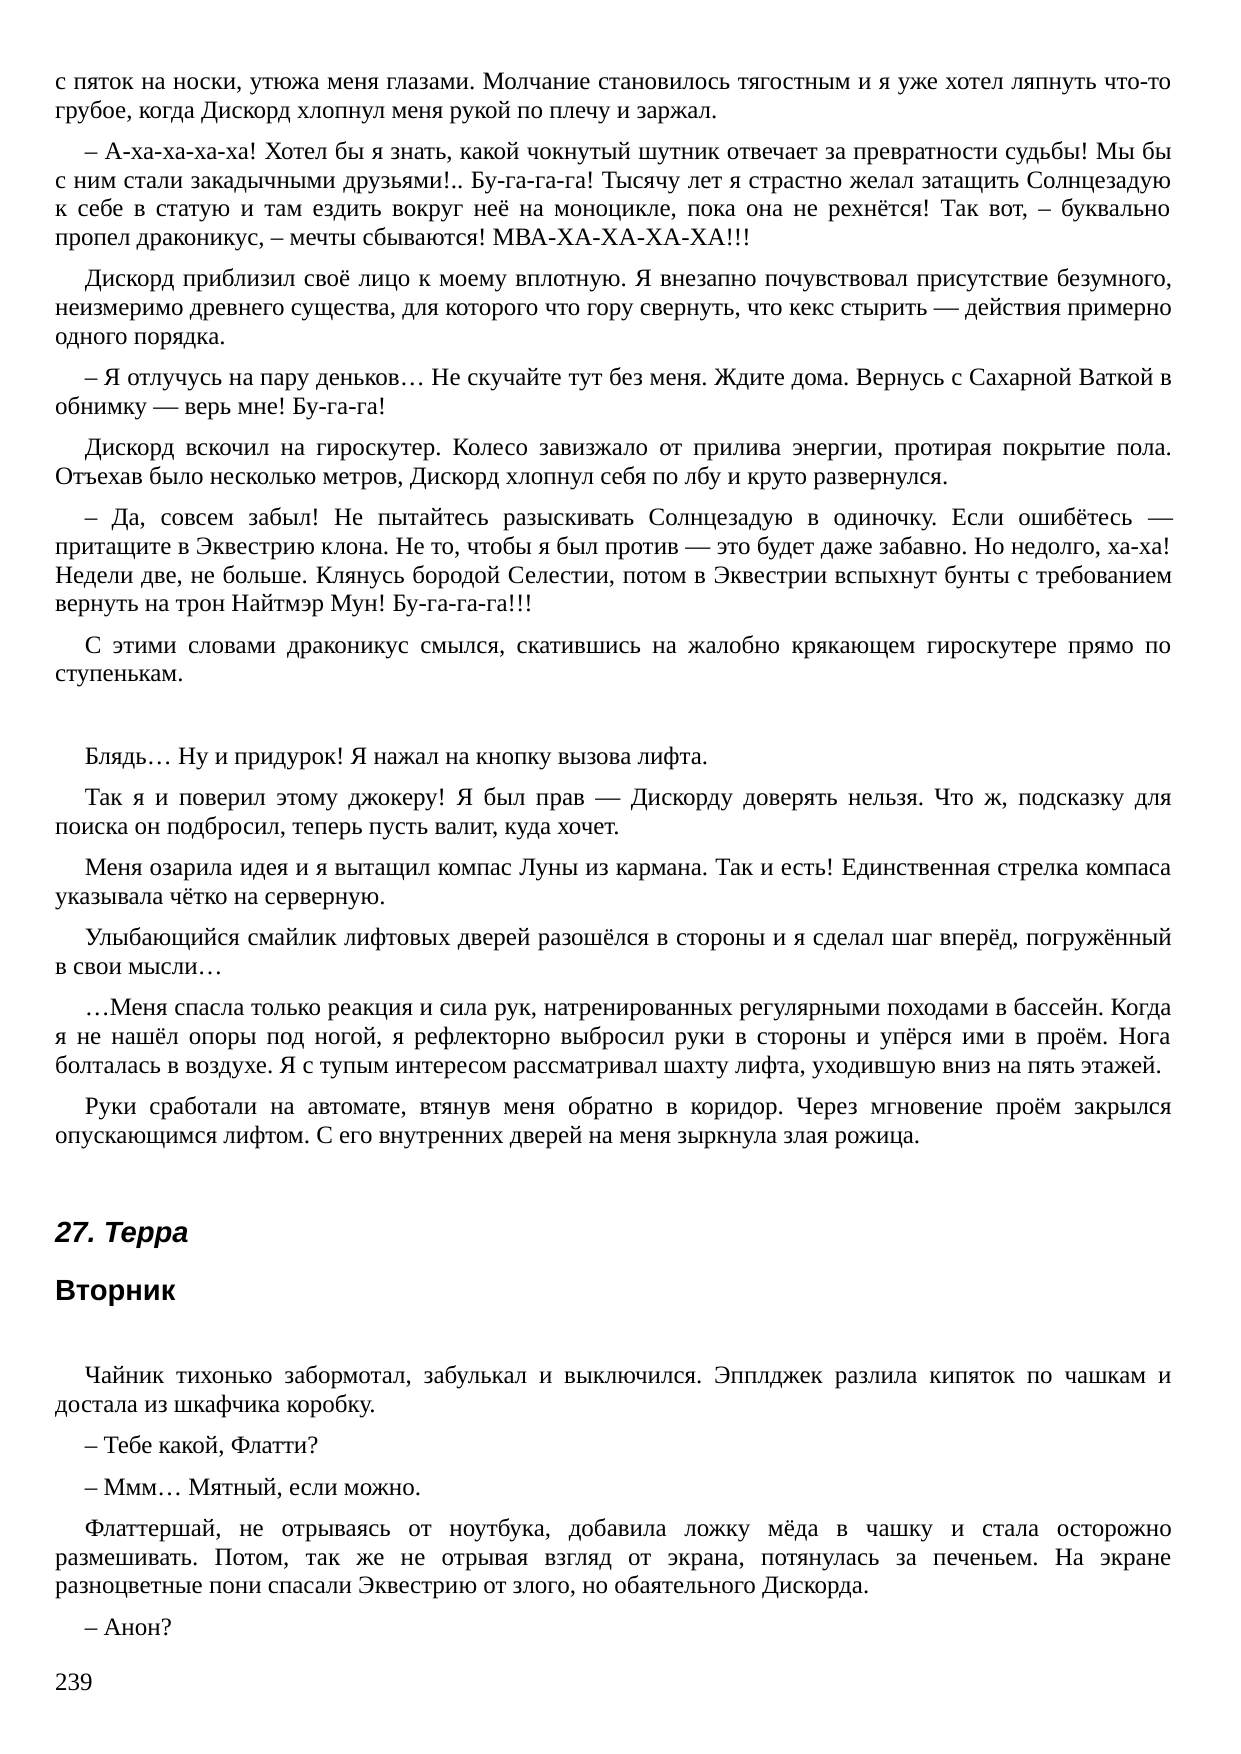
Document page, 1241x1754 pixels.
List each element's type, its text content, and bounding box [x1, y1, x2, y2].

text Флаттершай, не отрываясь от ноутбука, добавила ложку мёда в чашку и стала осторожно размешивать. Потом, так же не отрывая взгляд от экрана, потянулась за печеньем. На экране разноцветные пони спасали Эквестрию от злого, но обаятельного Дискорда. [55, 1513, 1173, 1599]
text Блядь… Ну и придурок! Я нажал на кнопку вызова лифта. [55, 741, 1173, 770]
subtitle Вторник [55, 1273, 1173, 1307]
text – Я отлучусь на пару деньков… Не скучайте тут без меня. Ждите дома. Вернусь с Сахарной Ваткой в обнимку — верь мне! Бу-га-га! [55, 362, 1173, 420]
text Так я и поверил этому джокеру! Я был прав — Дискорду доверять нельзя. Что ж, подсказку для поиска он подбросил, теперь пусть валит, куда хочет. [55, 782, 1173, 840]
text – Тебе какой, Флатти? [55, 1431, 1173, 1459]
text Руки сработали на автомате, втянув меня обратно в коридор. Через мгновение проём закрылся опускающимся лифтом. С его внутренних дверей на меня зыркнула злая рожица. [55, 1091, 1173, 1148]
text …Меня спасла только реакция и сила рук, натренированных регулярными походами в бассейн. Когда я не нашёл опоры под ногой, я рефлекторно выбросил руки в стороны и упёрся ими в проём. Нога болталась в воздухе. Я с тупым интересом рассматривал шахту лифта, уходившую вниз на пять этажей. [55, 992, 1173, 1078]
text с пяток на носки, утюжа меня глазами. Молчание становилось тягостным и я уже хотел ляпнуть что-то грубое, когда Дискорд хлопнул меня рукой по плечу и заржал. [55, 66, 1173, 123]
text – Анон? [55, 1612, 1173, 1641]
text Дискорд вскочил на гироскутер. Колесо завизжало от прилива энергии, протирая покрытие пола. Отъехав было несколько метров, Дискорд хлопнул себя по лбу и круто развернулся. [55, 432, 1173, 490]
text – А-ха-ха-ха-ха! Хотел бы я знать, какой чокнутый шутник отвечает за превратности судьбы! Мы бы с ним стали закадычными друзьями!.. Бу-га-га-га! Тысячу лет я страстно желал затащить Солнцезадую к себе в статую и там ездить вокруг неё на моноцикле, пока она не рехнётся! Так вот, – буквально пропел драконикус, – мечты сбываются! МВА-ХА-ХА-ХА-ХА!!! [55, 136, 1173, 251]
text Дискорд приблизил своё лицо к моему вплотную. Я внезапно почувствовал присутствие безумного, неизмеримо древнего существа, для которого что гору свернуть, что кекс стырить — действия примерно одного порядка. [55, 263, 1173, 350]
subtitle 27. Терра [55, 1215, 1173, 1248]
text Чайник тихонько забормотал, забулькал и выключился. Эпплджек разлила кипяток по чашкам и достала из шкафчика коробку. [55, 1361, 1173, 1418]
text Улыбающийся смайлик лифтовых дверей разошёлся в стороны и я сделал шаг вперёд, погружённый в свои мысли… [55, 922, 1173, 980]
text – Да, совсем забыл! Не пытайтесь разыскивать Солнцезадую в одиночку. Если ошибётесь — притащите в Эквестрию клона. Не то, чтобы я был против — это будет даже забавно. Но недолго, ха-ха! Недели две, не больше. Клянусь бородой Селестии, потом в Эквестрии вспыхнут бунты с требованием вернуть на трон Найтмэр Мун! Бу-га-га-га!!! [55, 502, 1173, 617]
text Меня озарила идея и я вытащил компас Луны из кармана. Так и есть! Единственная стрелка компаса указывала чётко на серверную. [55, 852, 1173, 910]
text – Ммм… Мятный, если можно. [55, 1472, 1173, 1501]
text С этими словами драконикус смылся, скатившись на жалобно крякающем гироскутере прямо по ступенькам. [55, 630, 1173, 687]
